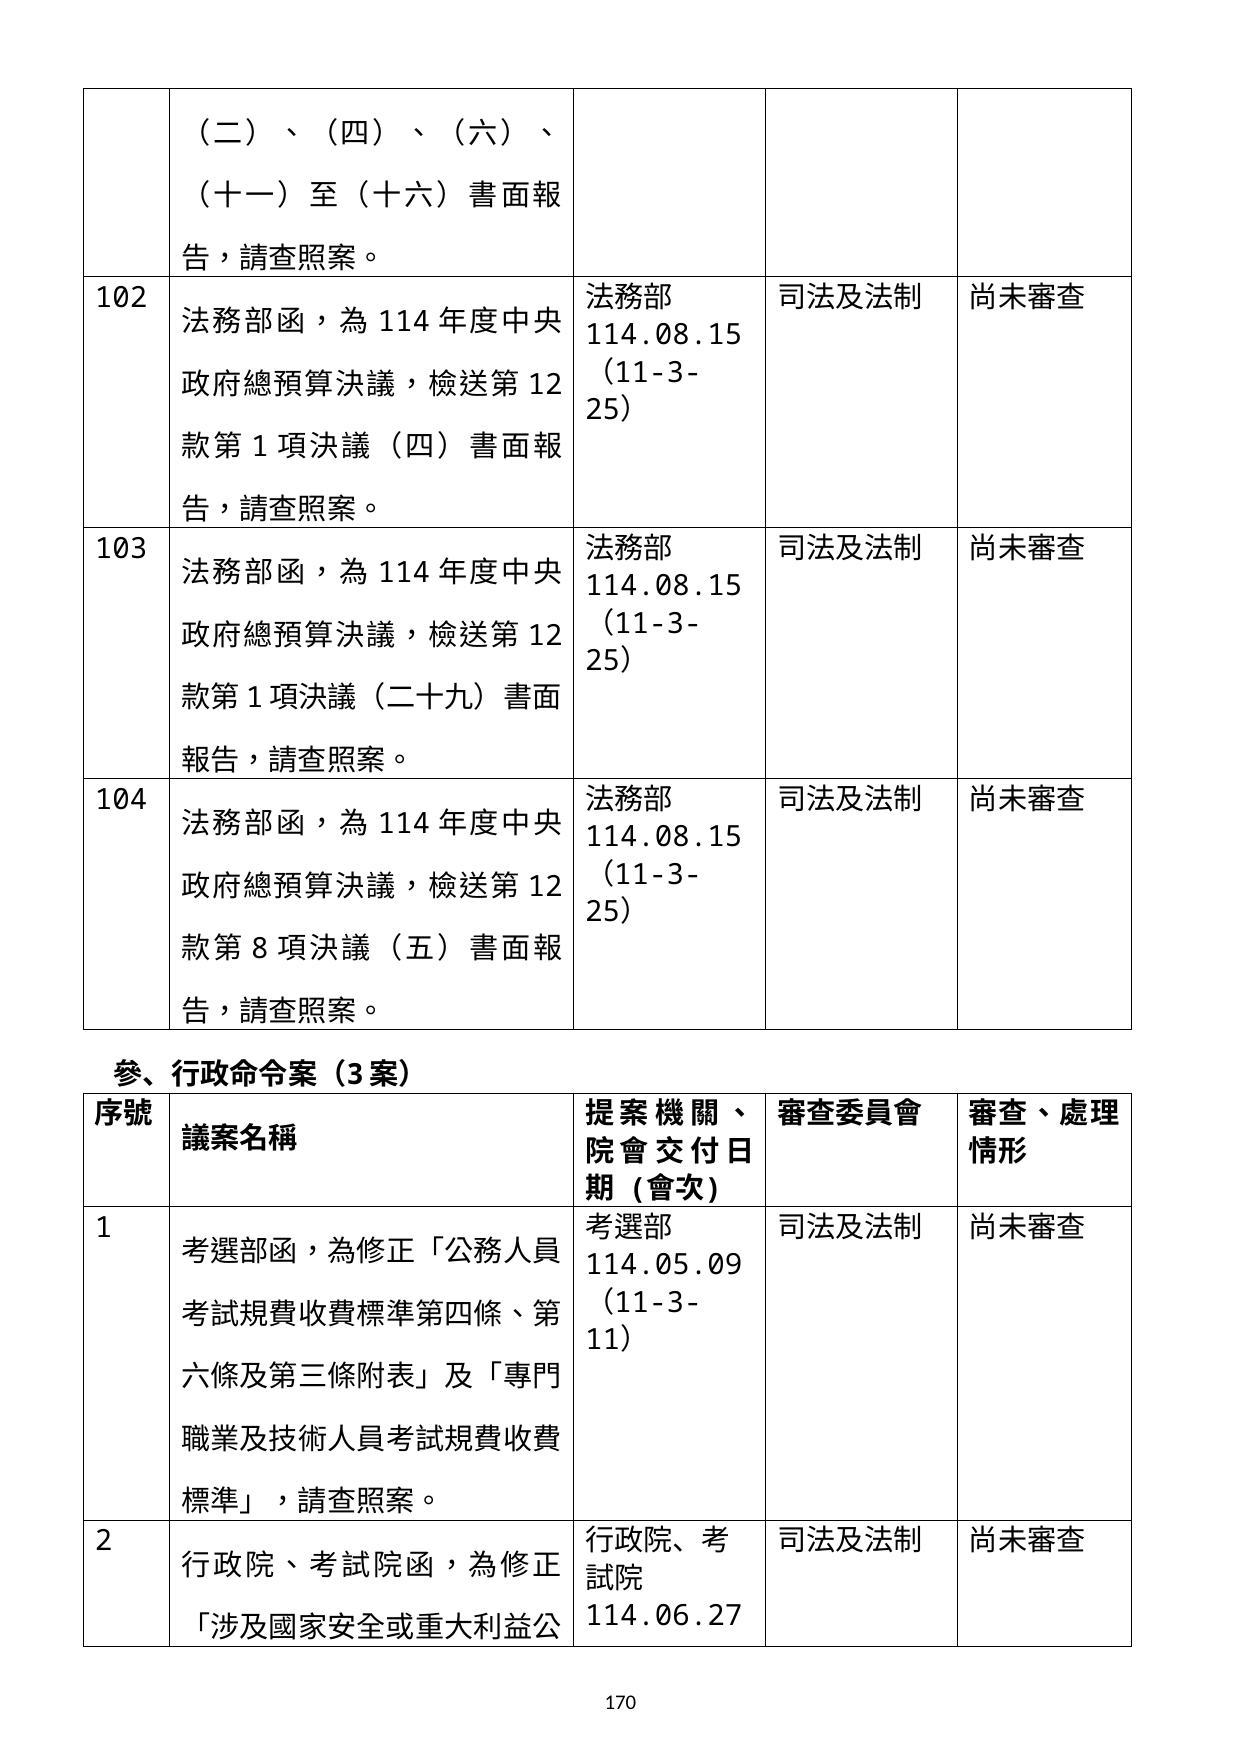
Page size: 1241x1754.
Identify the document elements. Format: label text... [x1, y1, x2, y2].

table_cell [84, 89, 169, 276]
table_cell 司法及法制 [766, 277, 957, 527]
table_header 議案名稱 [170, 1094, 573, 1206]
table_cell 司法及法制 [766, 1207, 957, 1520]
table_cell 尚未審查 [958, 1207, 1131, 1520]
table_cell 法務部 114.08.15 （11-3-25） [574, 277, 765, 527]
table_cell 尚未審查 [958, 1521, 1131, 1646]
table_cell 法務部函，為114年度中央政府總預算決議，檢送第12款第8項決議（五）書面報告，請查照案。 [170, 779, 573, 1029]
table_cell 尚未審查 [958, 277, 1131, 527]
table_cell 尚未審查 [958, 528, 1131, 778]
table_header 提案機關、院會交付日期 (會次) [574, 1094, 765, 1206]
table_cell 102 [84, 277, 169, 527]
table_cell 尚未審查 [958, 779, 1131, 1029]
table_cell （二）、（四）、（六）、（十一）至（十六）書面報告，請查照案。 [170, 89, 573, 276]
table_cell 2 [84, 1521, 169, 1646]
table_cell [574, 89, 765, 276]
table_header 審查、處理情形 [958, 1094, 1131, 1206]
table_cell 行政院、考試院 114.06.27 [574, 1521, 765, 1646]
table_cell 法務部函，為114年度中央政府總預算決議，檢送第12款第1項決議（四）書面報告，請查照案。 [170, 277, 573, 527]
table_cell [958, 89, 1131, 276]
table_cell 104 [84, 779, 169, 1029]
table_cell 司法及法制 [766, 1521, 957, 1646]
table_cell 103 [84, 528, 169, 778]
table_cell 行政院、考試院函，為修正「涉及國家安全或重大利益公 [170, 1521, 573, 1646]
table_cell [766, 89, 957, 276]
table_cell 司法及法制 [766, 779, 957, 1029]
table_cell 法務部 114.08.15 （11-3-25） [574, 779, 765, 1029]
table_cell 司法及法制 [766, 528, 957, 778]
table_cell 考選部函，為修正「公務人員考試規費收費標準第四條、第六條及第三條附表」及「專門職業及技術人員考試規費收費標準」，請查照案。 [170, 1207, 573, 1520]
table_header 審查委員會 [766, 1094, 957, 1206]
table_cell 法務部 114.08.15 （11-3-25） [574, 528, 765, 778]
subtitle 參、行政命令案（3案） [75, 1050, 1165, 1093]
table_header 序號 [84, 1094, 169, 1206]
table_cell 考選部 114.05.09 （11-3-11） [574, 1207, 765, 1520]
table_cell 1 [84, 1207, 169, 1520]
table_cell 法務部函，為114年度中央政府總預算決議，檢送第12款第1項決議（二十九）書面報告，請查照案。 [170, 528, 573, 778]
